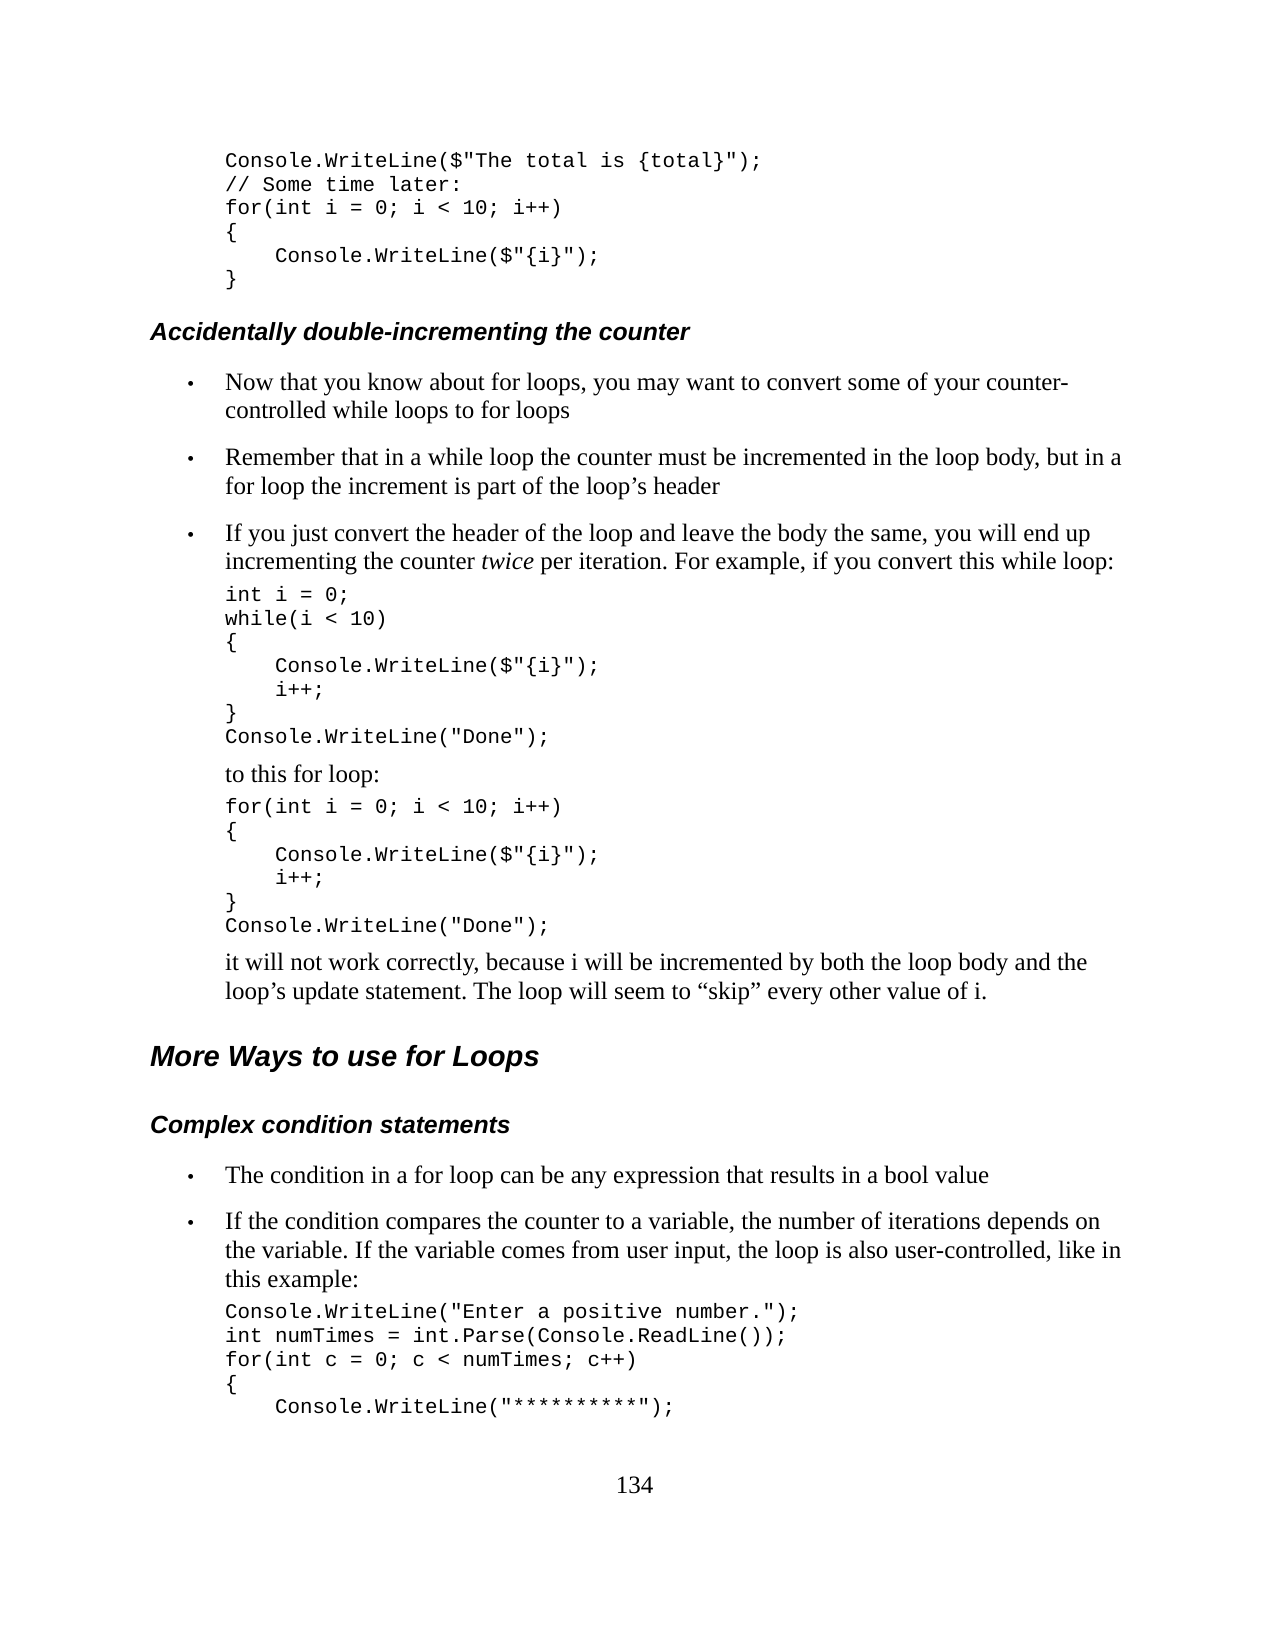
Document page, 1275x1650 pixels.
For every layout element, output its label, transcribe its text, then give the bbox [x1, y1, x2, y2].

list } [187, 891, 1125, 914]
list for(int c = 0; c < numTimes; c++) [187, 1349, 1125, 1372]
list Console.WriteLine($"{i}"); [187, 844, 1125, 867]
subtitle Complex condition statements [150, 1110, 1125, 1138]
list Console.WriteLine($"The total is {total}"); [187, 150, 1125, 174]
list it will not work correctly, because i will be incremented by both the loop body and the loop’s update statement. The loop will seem to “skip” every other value of i. [187, 947, 1125, 1005]
list Console.WriteLine($"{i}"); [187, 244, 1125, 268]
list for(int i = 0; i < 10; i++) [187, 197, 1125, 221]
list { [187, 221, 1125, 244]
list i++; [187, 867, 1125, 891]
list for(int i = 0; i < 10; i++) [187, 796, 1125, 820]
list while(i < 10) [187, 608, 1125, 631]
subtitle Accidentally double-incrementing the counter [150, 317, 1125, 345]
list If the condition compares the counter to a variable, the number of iterations depends on the variable. If the variable comes from user input, the loop is also user-controlled, like in this example: [187, 1206, 1125, 1293]
list Console.WriteLine("Done"); [187, 914, 1125, 938]
list int numTimes = int.Parse(Console.ReadLine()); [187, 1325, 1125, 1349]
list } [187, 702, 1125, 726]
list to this for loop: [187, 759, 1125, 787]
list Console.WriteLine($"{i}"); [187, 655, 1125, 679]
list } [187, 268, 1125, 292]
list Console.WriteLine("Enter a positive number."); [187, 1302, 1125, 1325]
list int i = 0; [187, 584, 1125, 608]
list Remember that in a while loop the counter must be incremented in the loop body, but in a for loop the increment is part of the loop’s header [187, 442, 1125, 500]
subtitle More Ways to use for Loops [150, 1039, 1125, 1072]
list i++; [187, 679, 1125, 702]
list // Some time later: [187, 174, 1125, 197]
list Console.WriteLine("Done"); [187, 726, 1125, 750]
list If you just convert the header of the loop and leave the body the same, you will end up incrementing the counter twice per iteration. For example, if you convert this while loop: [187, 518, 1125, 575]
list { [187, 631, 1125, 655]
list { [187, 820, 1125, 844]
list The condition in a for loop can be any expression that results in a bool value [187, 1160, 1125, 1188]
list { [187, 1372, 1125, 1396]
list Console.WriteLine("**********"); [187, 1396, 1125, 1420]
list Now that you know about for loops, you may want to convert some of your counter-controlled while loops to for loops [187, 367, 1125, 424]
